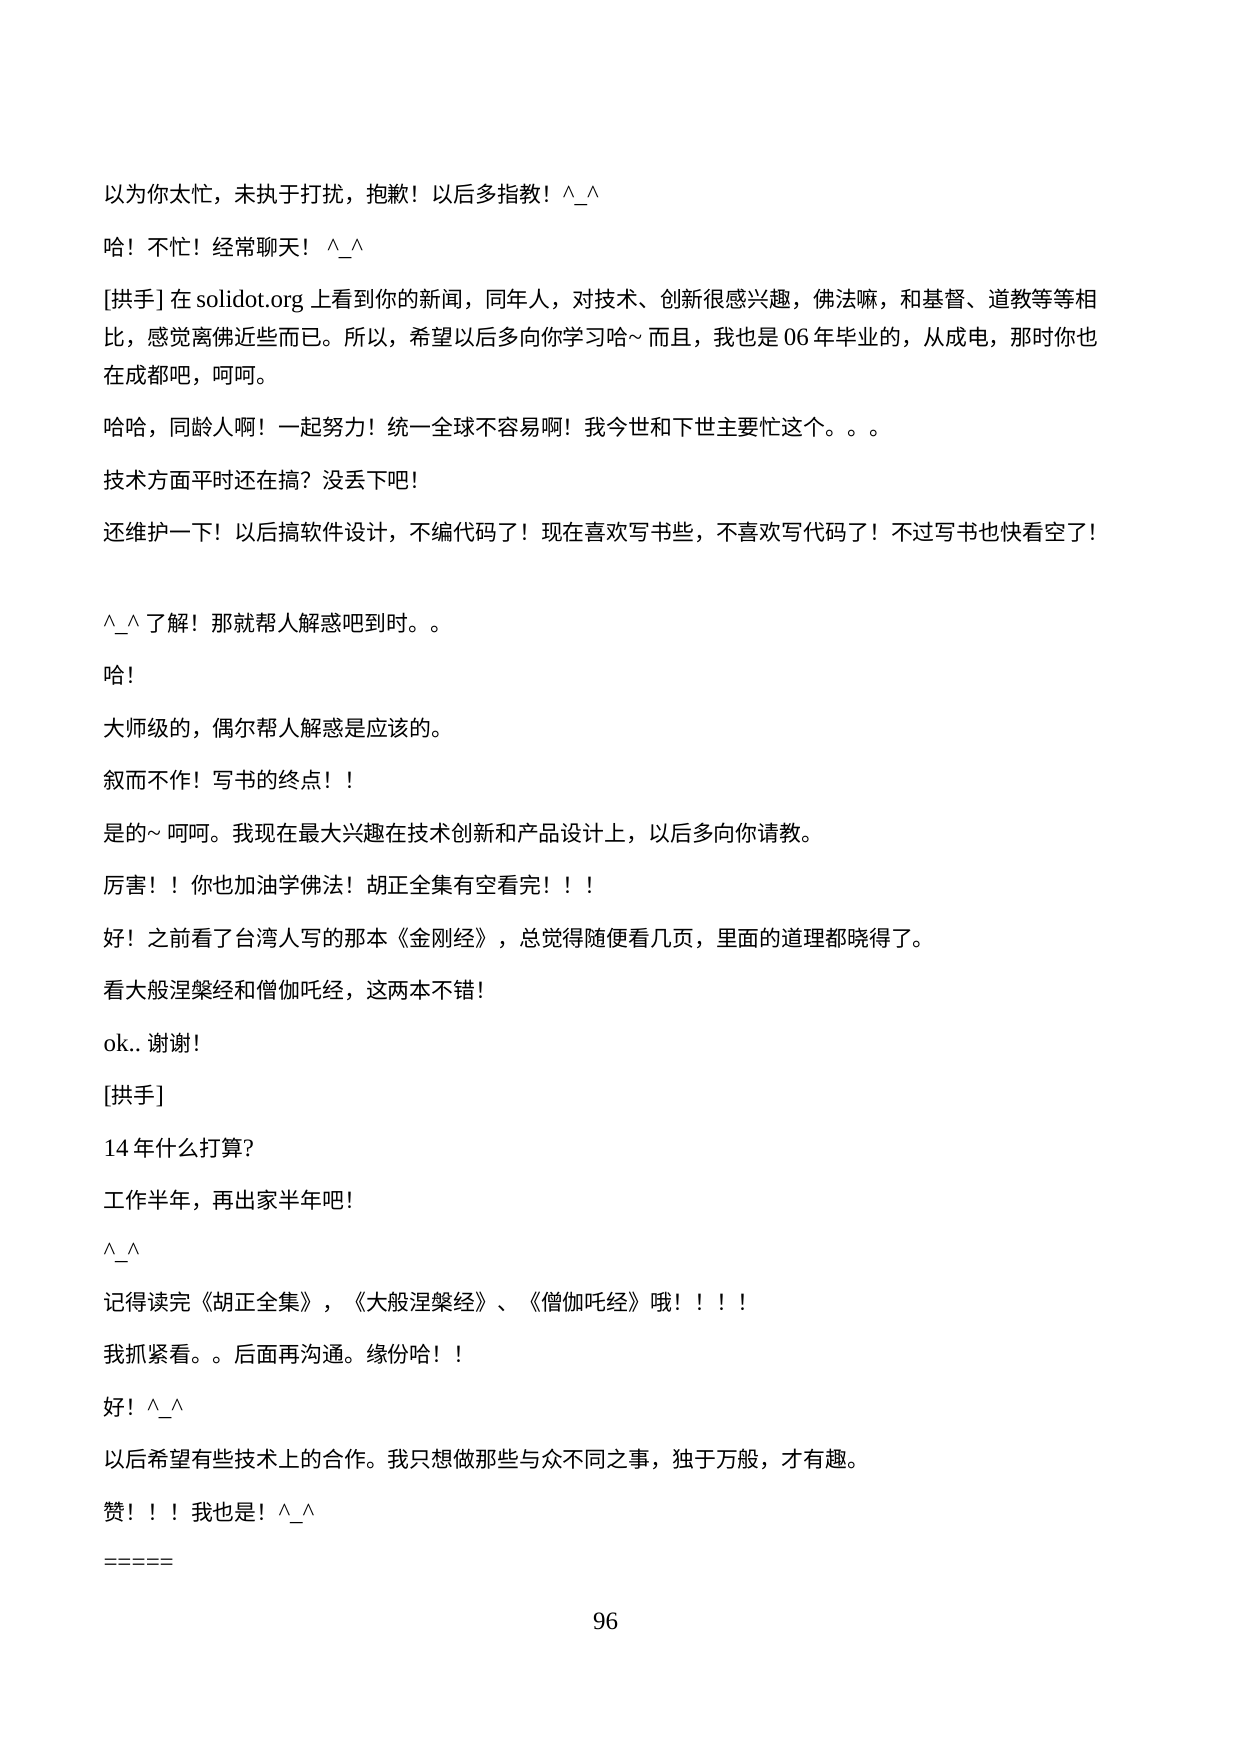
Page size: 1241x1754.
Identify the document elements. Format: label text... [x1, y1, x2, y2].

text [拱手] [103, 1078, 1107, 1110]
text ===== [103, 1547, 1107, 1576]
text 14年什么打算? [103, 1131, 1107, 1162]
text 好！之前看了台湾人写的那本《金刚经》，总觉得随便看几页，里面的道理都晓得了。 [103, 921, 1107, 952]
text 哈！ [103, 658, 1107, 690]
text 叙而不作！写书的终点！！ [103, 763, 1107, 795]
text 赞！！！我也是！^_^ [103, 1495, 1107, 1527]
text 以为你太忙，未执于打扰，抱歉！以后多指教！^_^ [103, 177, 1107, 209]
text 技术方面平时还在搞？没丢下吧！ [103, 463, 1107, 494]
text 以后希望有些技术上的合作。我只想做那些与众不同之事，独于万般，才有趣。 [103, 1442, 1107, 1474]
text 记得读完《胡正全集》，《大般涅槃经》、《僧伽吒经》哦！！！！ [103, 1285, 1107, 1317]
text 哈哈，同龄人啊！一起努力！统一全球不容易啊！我今世和下世主要忙这个。。。 [103, 410, 1107, 442]
text ^_^ 了解！那就帮人解惑吧到时。。 [103, 606, 1107, 637]
text 厉害！！你也加油学佛法！胡正全集有空看完！！！ [103, 868, 1107, 900]
text 工作半年，再出家半年吧！ [103, 1183, 1107, 1215]
text 还维护一下！以后搞软件设计，不编代码了！现在喜欢写书些，不喜欢写代码了！不过写书也快看空了！ [103, 515, 1107, 585]
text 大师级的，偶尔帮人解惑是应该的。 [103, 711, 1107, 742]
text ok.. 谢谢！ [103, 1026, 1107, 1057]
text 哈！不忙！经常聊天！ ^_^ [103, 229, 1107, 261]
text [拱手] 在solidot.org 上看到你的新闻，同年人，对技术、创新很感兴趣，佛法嘛，和基督、道教等等相比，感觉离佛近些而已。所以，希望以后多向你学习哈~ 而且，我也是06年毕业的，从成电，那时你也在成都吧，呵呵。 [103, 282, 1107, 389]
text 看大般涅槃经和僧伽吒经，这两本不错！ [103, 973, 1107, 1005]
text ^_^ [103, 1236, 1107, 1264]
text 我抓紧看。。后面再沟通。缘份哈！！ [103, 1337, 1107, 1369]
text 好！^_^ [103, 1390, 1107, 1422]
text 是的~ 呵呵。我现在最大兴趣在技术创新和产品设计上，以后多向你请教。 [103, 816, 1107, 847]
